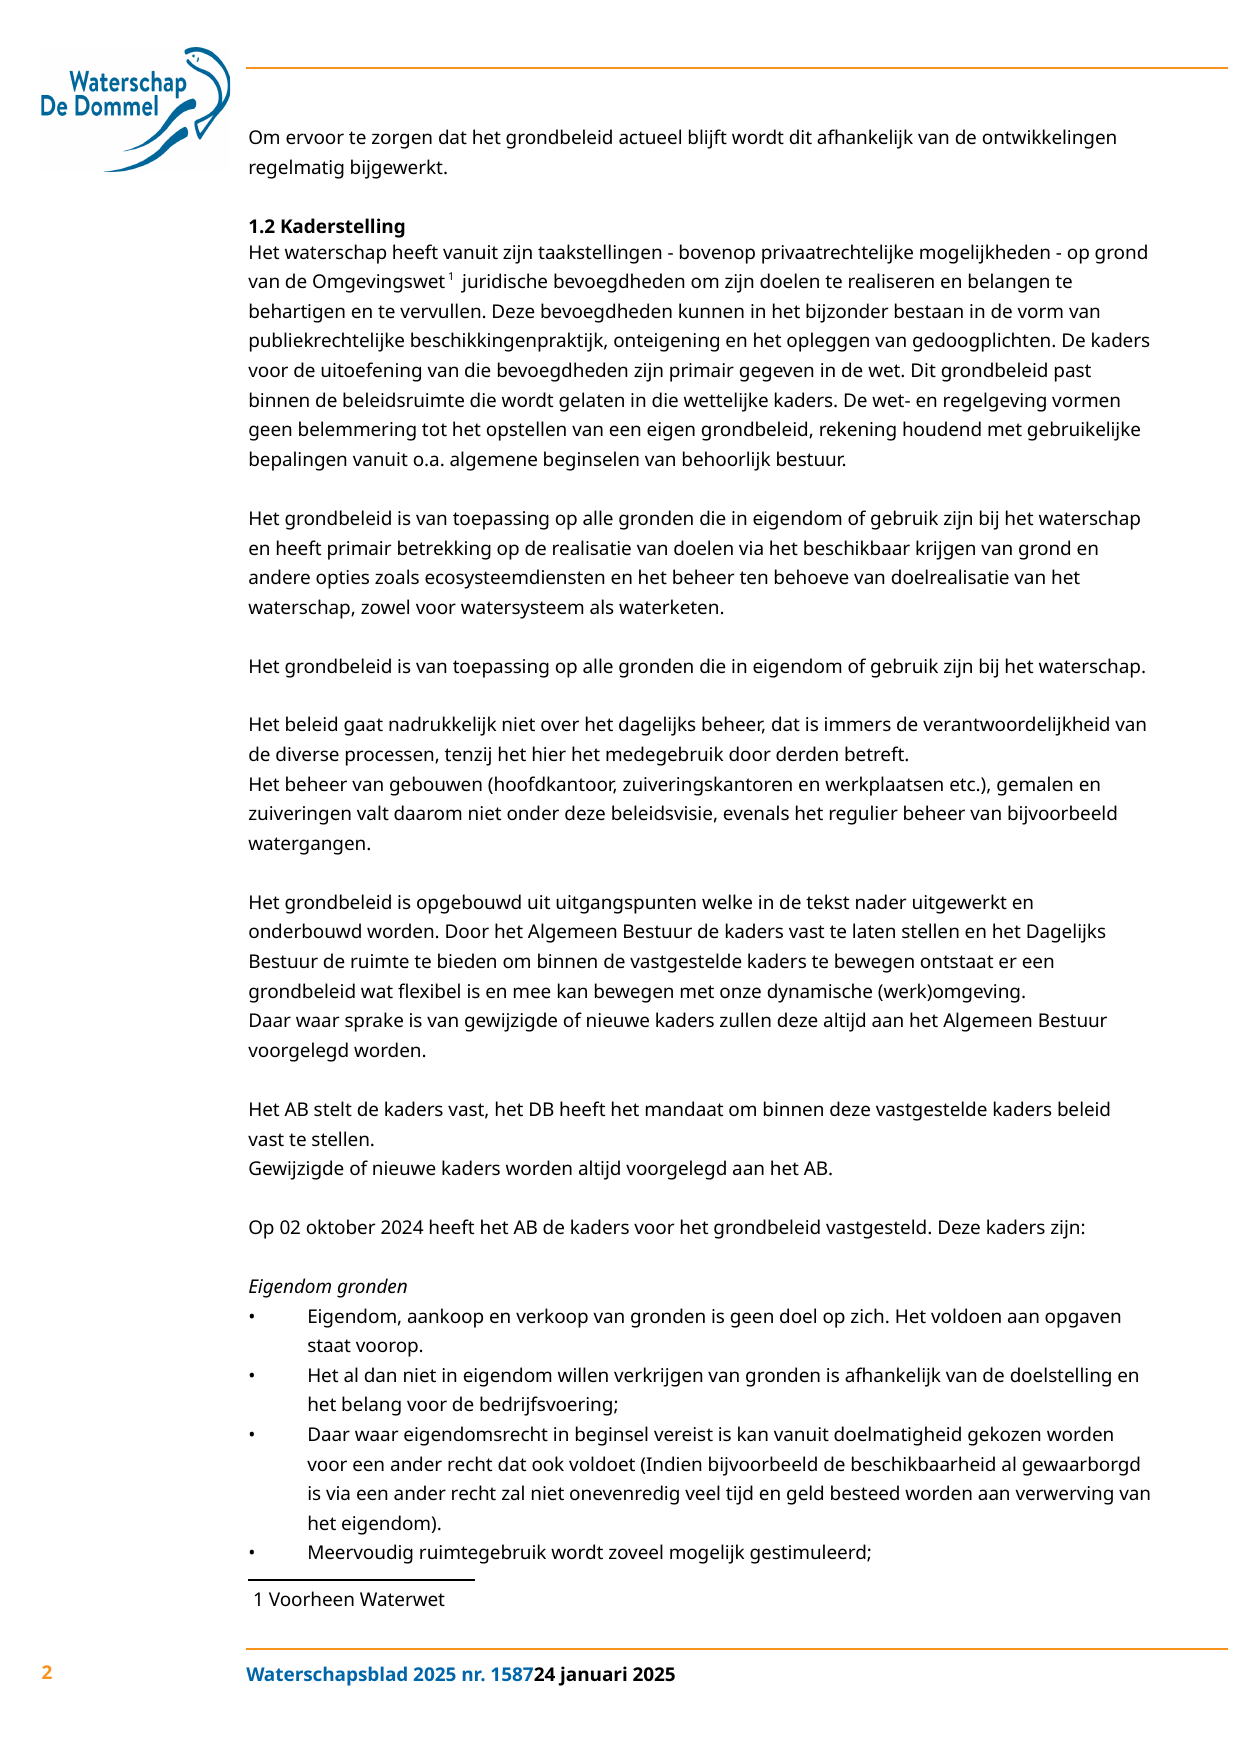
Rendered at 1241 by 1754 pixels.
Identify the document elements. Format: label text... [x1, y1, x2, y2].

table_header Het grondbeleid is van toepassing op alle gronden die in eigendom of gebruik zijn bij het waterschap. [248, 653, 1152, 679]
text Daar waar sprake is van gewijzigde of nieuwe kaders zullen deze altijd aan het Algemeen Bestuur voorgelegd worden. [248, 1007, 1152, 1063]
text Het grondbeleid is van toepassing op alle gronden die in eigendom of gebruik zijn bij het waterschap en heeft primair betrekking op de realisatie van doelen via het beschikbaar krijgen van grond en andere opties zoals ecosysteemdiensten en het beheer ten behoeve van doelrealisatie van het waterschap, zowel voor watersysteem als waterketen. [248, 505, 1152, 619]
table_header Het AB stelt de kaders vast, het DB heeft het mandaat om binnen deze vastgestelde kaders beleid vast te stellen. Gewijzigde of nieuwe kaders worden altijd voorgelegd aan het AB. [248, 1096, 1152, 1181]
picture [198, 118, 210, 131]
text Het beheer van gebouwen (hoofdkantoor, zuiveringskantoren en werkplaatsen etc.), gemalen en zuiveringen valt daarom niet onder deze beleidsvisie, evenals het regulier beheer van bijvoorbeeld watergangen. [248, 771, 1152, 856]
picture [41, 47, 231, 172]
text Voorheen Waterwet [248, 1586, 1152, 1612]
text Het waterschap heeft vanuit zijn taakstellingen - bovenop privaatrechtelijke mogelijkheden - op grond van de Omgevingswet juridische bevoegdheden om zijn doelen te realiseren en belangen te behartigen en te vervullen. Deze bevoegdheden kunnen in het bijzonder bestaan in de vorm van publiekrechtelijke beschikkingenpraktijk, onteigening en het opleggen van gedoogplichten. De kaders voor de uitoefening van die bevoegdheden zijn primair gegeven in de wet. Dit grondbeleid past binnen de beleidsruimte die wordt gelaten in die wettelijke kaders. De wet- en regelgeving vormen geen belemmering tot het opstellen van een eigen grondbeleid, rekening houdend met gebruikelijke bepalingen vanuit o.a. algemene beginselen van behoorlijk bestuur. [248, 239, 1152, 472]
text Het grondbeleid is opgebouwd uit uitgangspunten welke in de tekst nader uitgewerkt en onderbouwd worden. Door het Algemeen Bestuur de kaders vast te laten stellen en het Dagelijks Bestuur de ruimte te bieden om binnen de vastgestelde kaders te bewegen ontstaat er een grondbeleid wat flexibel is en mee kan bewegen met onze dynamische (werk)omgeving. [248, 889, 1152, 1004]
text Eigendom gronden [248, 1273, 1152, 1299]
list Daar waar eigendomsrecht in beginsel vereist is kan vanuit doelmatigheid gekozen worden voor een ander recht dat ook voldoet (Indien bijvoorbeeld de beschikbaarheid al gewaarborgd is via een ander recht zal niet onevenredig veel tijd en geld besteed worden aan verwerving van het eigendom). [248, 1421, 1152, 1536]
text Het beleid gaat nadrukkelijk niet over het dagelijks beheer, dat is immers de verantwoordelijkheid van de diverse processen, tenzij het hier het medegebruik door derden betreft. [248, 712, 1152, 767]
list Meervoudig ruimtegebruik wordt zoveel mogelijk gestimuleerd; [248, 1539, 1152, 1565]
picture [45, 99, 51, 111]
text Op 02 oktober 2024 heeft het AB de kaders voor het grondbeleid vastgesteld. Deze kaders zijn: [248, 1214, 1152, 1240]
text 1.2 Kaderstelling [248, 213, 1152, 239]
text Om ervoor te zorgen dat het grondbeleid actueel blijft wordt dit afhankelijk van de ontwikkelingen regelmatig bijgewerkt. [248, 124, 1152, 180]
picture [204, 47, 231, 76]
list Eigendom, aankoop en verkoop van gronden is geen doel op zich. Het voldoen aan opgaven staat voorop. [248, 1303, 1152, 1358]
list Het al dan niet in eigendom willen verkrijgen van gronden is afhankelijk van de doelstelling en het belang voor de bedrijfsvoering; [248, 1362, 1152, 1417]
